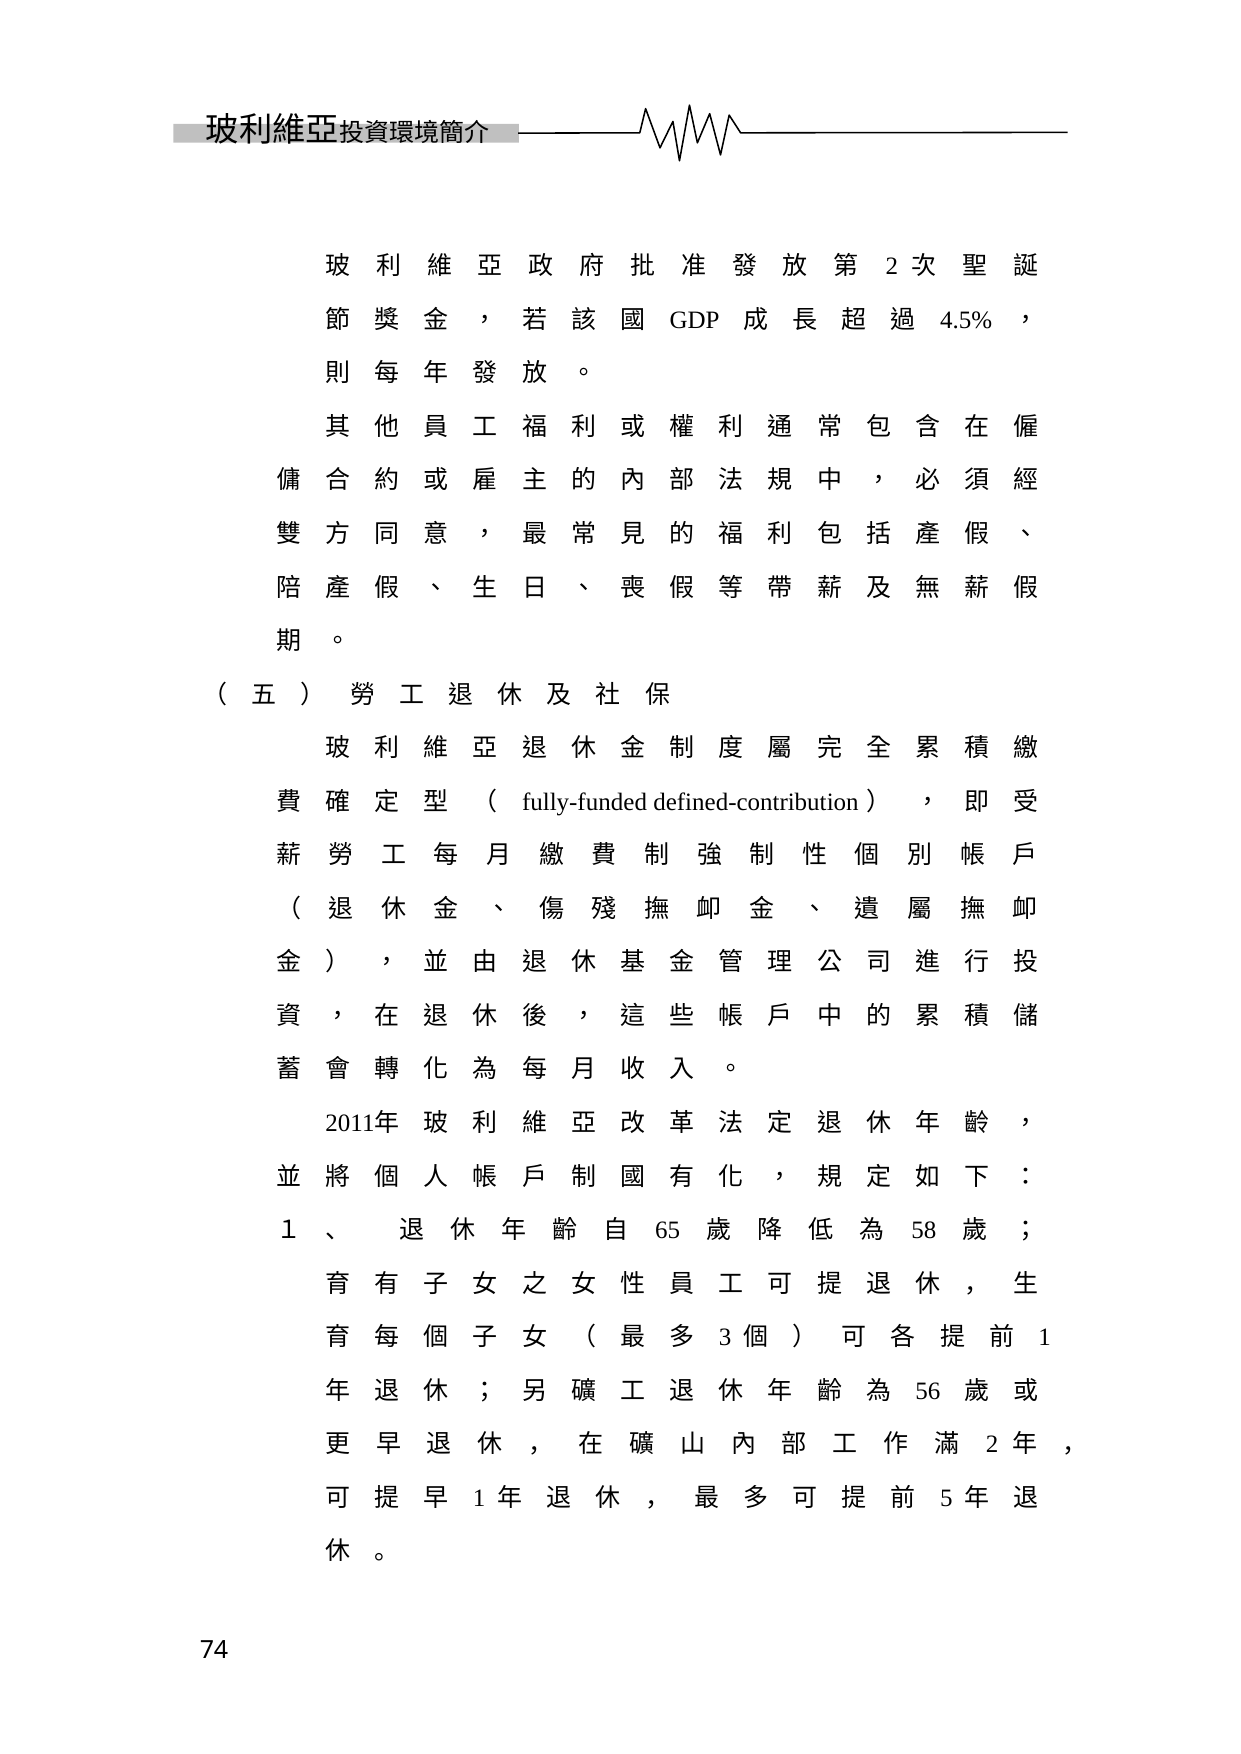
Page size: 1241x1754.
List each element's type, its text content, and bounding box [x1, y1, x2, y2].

text 其他員工福利或權利通常包含在僱傭合約或雇主的內部法規中，必須經雙方同意，最常見的福利包括產假、陪產假、生日、喪假等帶薪及無薪假期。 [276, 398, 1063, 666]
text 2011年玻利維亞改革法定退休年齡，並將個人帳戶制國有化，規定如下： [276, 1094, 1063, 1201]
text （五）勞工退休及社保 [202, 666, 1063, 719]
text 玻利維亞退休金制度屬完全累積繳費確定型（fully-funded defined-contribution），即受薪勞工每月繳費制強制性個別帳戶（退休金、傷殘撫卹金、遺屬撫卹金），並由退休基金管理公司進行投資，在退休後，這些帳戶中的累積儲蓄會轉化為每月收入。 [276, 719, 1063, 1094]
text 玻利維亞政府批准發放第2次聖誕節獎金，若該國GDP成長超過4.5%，則每年發放。 [276, 237, 1063, 398]
text １、 退休年齡自65歲降低為58歲；育有子女之女性員工可提退休，生育每個子女（最多3個）可各提前1年退休；另礦工退休年齡為56歲或更早退休，在礦山內部工作滿2年，可提早1年退休，最多可提前5年退休。 [276, 1201, 1063, 1576]
